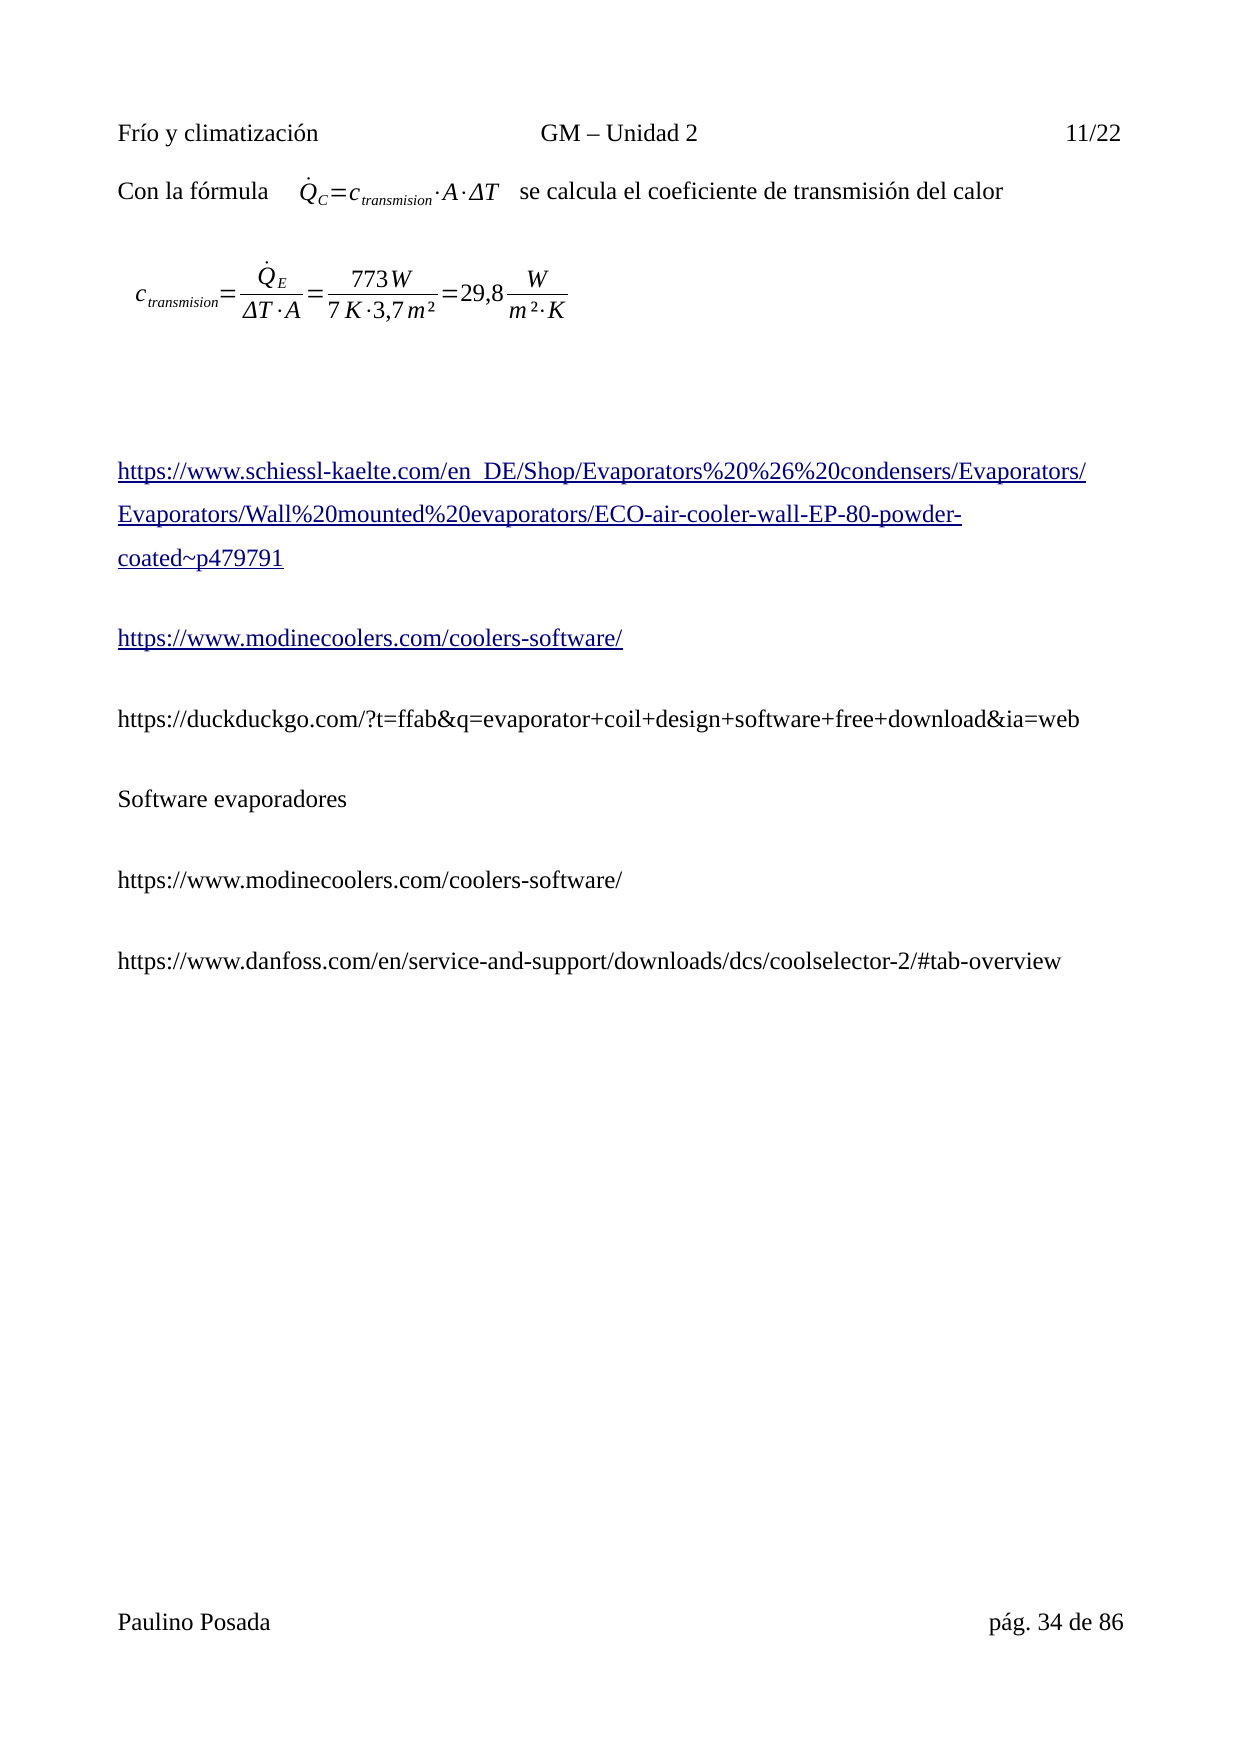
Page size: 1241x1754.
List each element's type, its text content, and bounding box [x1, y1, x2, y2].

text https://www.modinecoolers.com/coolers-software/ [117, 623, 1123, 652]
text https://www.modinecoolers.com/coolers-software/ [117, 865, 1123, 894]
text Con la fórmula se calcula el coeficiente de transmisión del calor [117, 176, 1123, 209]
text https://duckduckgo.com/?t=ffab&q=evaporator+coil+design+software+free+download&ia=web [117, 704, 1123, 733]
text Software evaporadores [117, 784, 1123, 813]
text https://www.schiessl-kaelte.com/en_DE/Shop/Evaporators%20%26%20condensers/Evaporators/Evaporators/Wall%20mounted%20evaporators/ECO-air-cooler-wall-EP-80-powder-coated~p479791 [117, 456, 1123, 571]
text https://www.danfoss.com/en/service-and-support/downloads/dcs/coolselector-2/#tab-overview [117, 946, 1123, 974]
